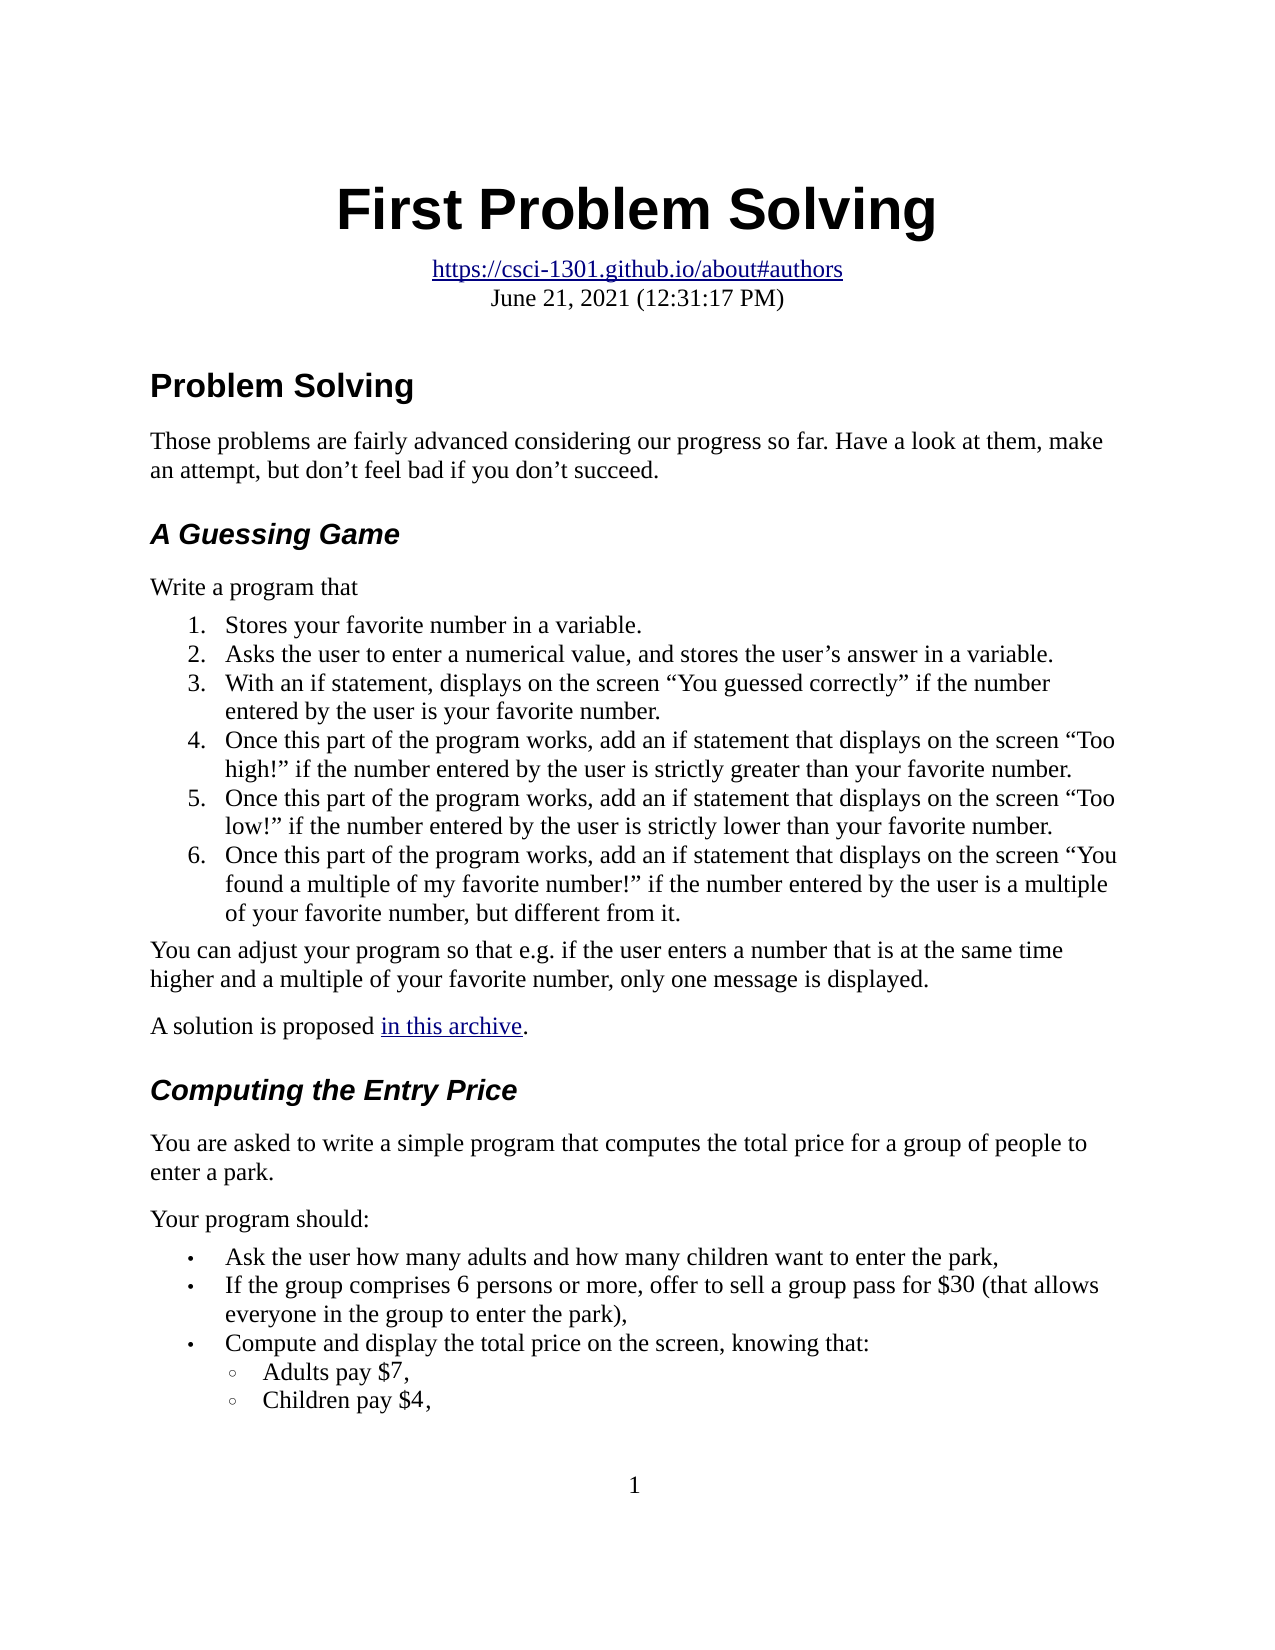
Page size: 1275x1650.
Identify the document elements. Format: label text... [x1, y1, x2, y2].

title First Problem Solving [150, 175, 1125, 242]
list Adults pay $, [225, 1357, 1125, 1385]
text You are asked to write a simple program that computes the total price for a group of people to enter a park. [150, 1128, 1125, 1186]
subtitle A Guessing Game [150, 517, 1125, 551]
text Those problems are fairly advanced considering our progress so far. Have a look at them, make an attempt, but don’t feel bad if you don’t succeed. [150, 426, 1125, 483]
text A solution is proposed in this archive. [150, 1011, 1125, 1039]
text You can adjust your program so that e.g. if the user enters a number that is at the same time higher and a multiple of your favorite number, only one message is displayed. [150, 935, 1125, 993]
text https://csci-1301.github.io/about#authors [150, 254, 1125, 283]
list If the group comprises persons or more, offer to sell a group pass for $ (that allows everyone in the group to enter the park), [187, 1270, 1125, 1328]
list Once this part of the program works, add an if statement that displays on the screen “Too low!” if the number entered by the user is strictly lower than your favorite number. [187, 783, 1125, 840]
text Your program should: [150, 1204, 1125, 1233]
list Once this part of the program works, add an if statement that displays on the screen “You found a multiple of my favorite number!” if the number entered by the user is a multiple of your favorite number, but different from it. [187, 840, 1125, 926]
list Asks the user to enter a numerical value, and stores the user’s answer in a variable. [187, 639, 1125, 668]
subtitle Problem Solving [150, 366, 1125, 404]
list Children pay $, [225, 1385, 1125, 1414]
text Write a program that [150, 572, 1125, 601]
subtitle Computing the Entry Price [150, 1073, 1125, 1107]
list Compute and display the total price on the screen, knowing that: [187, 1328, 1125, 1357]
list Ask the user how many adults and how many children want to enter the park, [187, 1242, 1125, 1270]
list Stores your favorite number in a variable. [187, 610, 1125, 639]
list Once this part of the program works, add an if statement that displays on the screen “Too high!” if the number entered by the user is strictly greater than your favorite number. [187, 725, 1125, 783]
text June 21, 2021 (12:31:17 PM) [150, 283, 1125, 312]
list With an if statement, displays on the screen “You guessed correctly” if the number entered by the user is your favorite number. [187, 668, 1125, 725]
